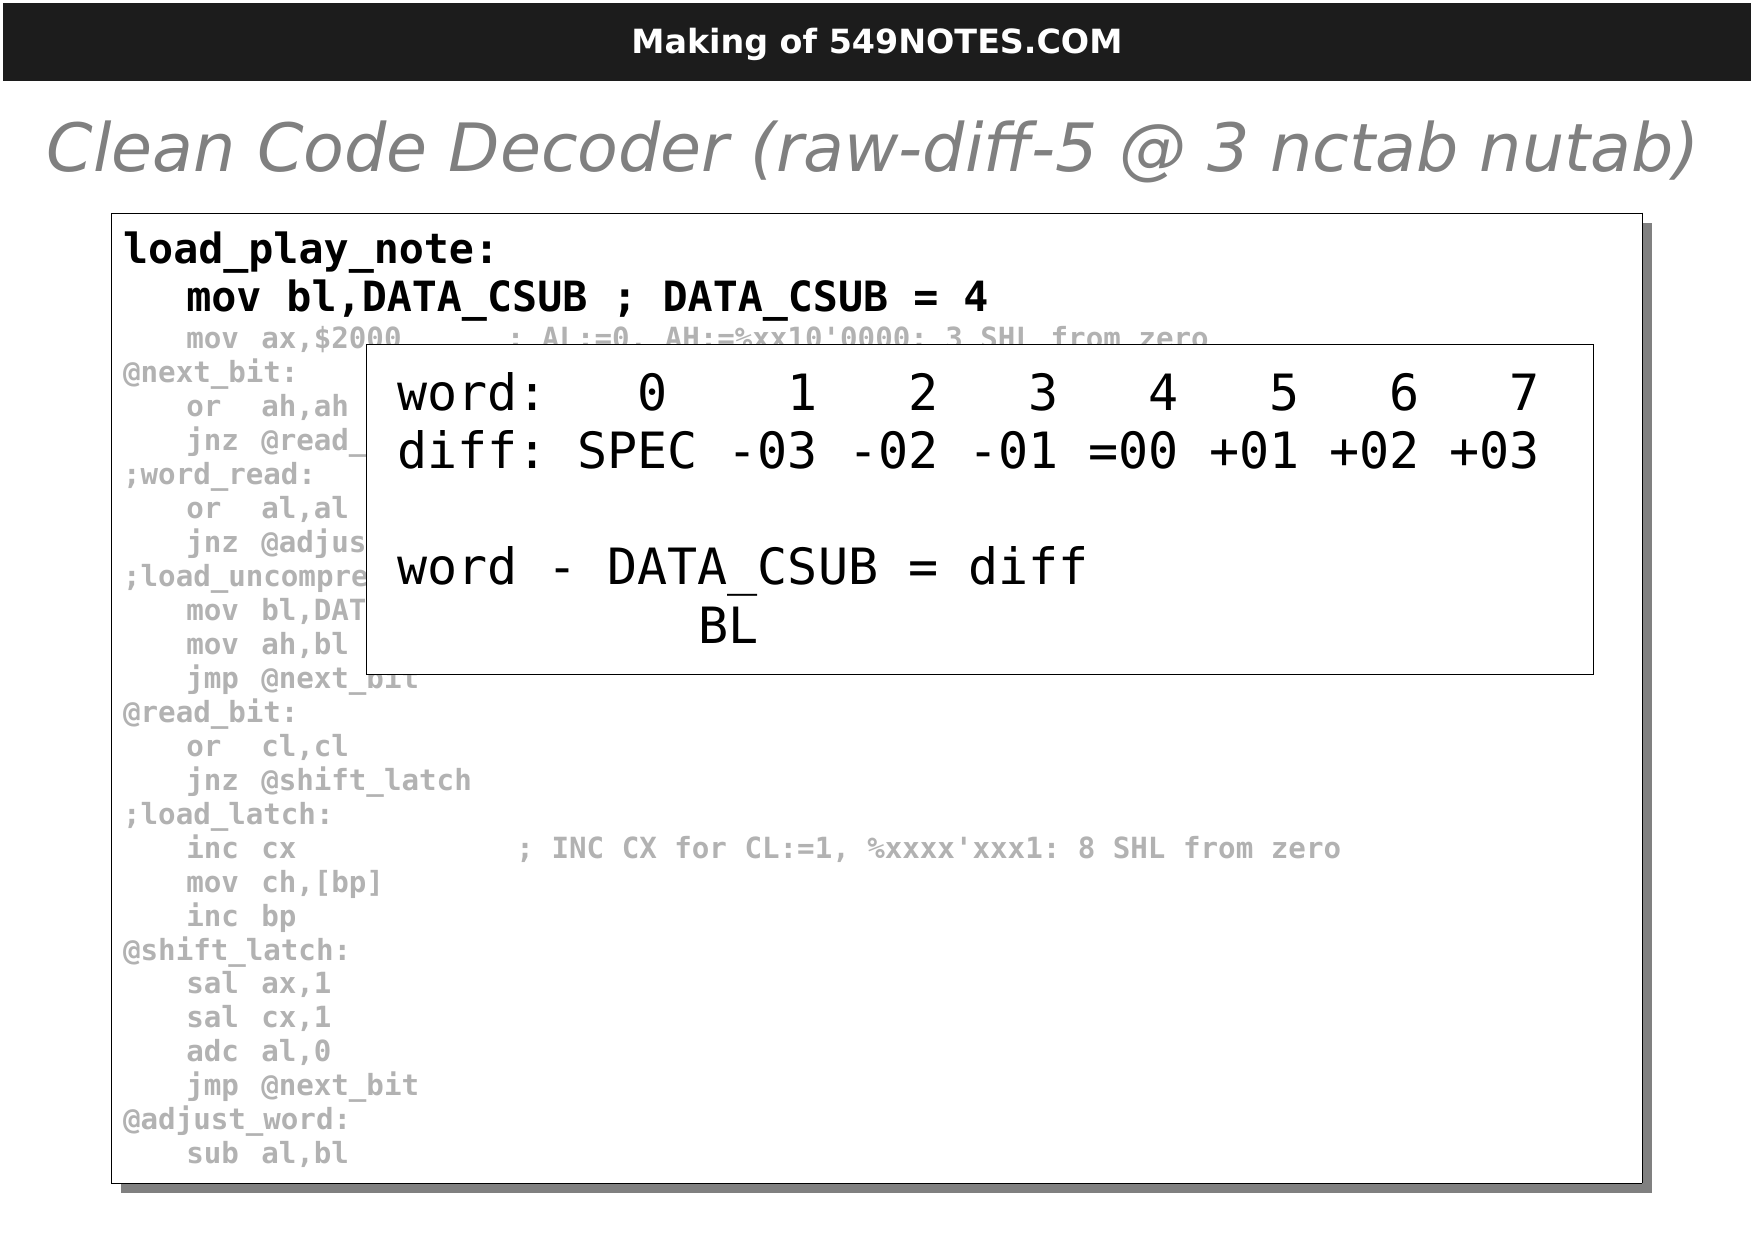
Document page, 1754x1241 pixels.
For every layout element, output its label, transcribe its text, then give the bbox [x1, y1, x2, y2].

text Clean Code Decoder (raw-diff-5 @ 3 nctab nutab) [3, 110, 1751, 188]
table_header load_play_note: mov bl,DATA_CSUB ; DATA_CSUB = 4 mov ax,$2000 ; AL:=0, AH:=%xx10'0000: 3 SHL from zero @next_bit: or ah,ah jnz @read_bit ;word_read: or al,al ; check for %000 special value jnz @adjust_word ;load_uncompressed: mov bl,DATA_USUB ; 42, also a good value for bit counter mov ah,bl ; %xxxx'xx10: 7 SHL from zero jmp @next_bit @read_bit: or cl,cl jnz @shift_latch ;load_latch: inc cx ; INC CX for CL:=1, %xxxx'xxx1: 8 SHL from zero mov ch,[bp] inc bp @shift_latch: sal ax,1 sal cx,1 adc al,0 jmp @next_bit @adjust_word: sub al,bl [105, 207, 1658, 1199]
